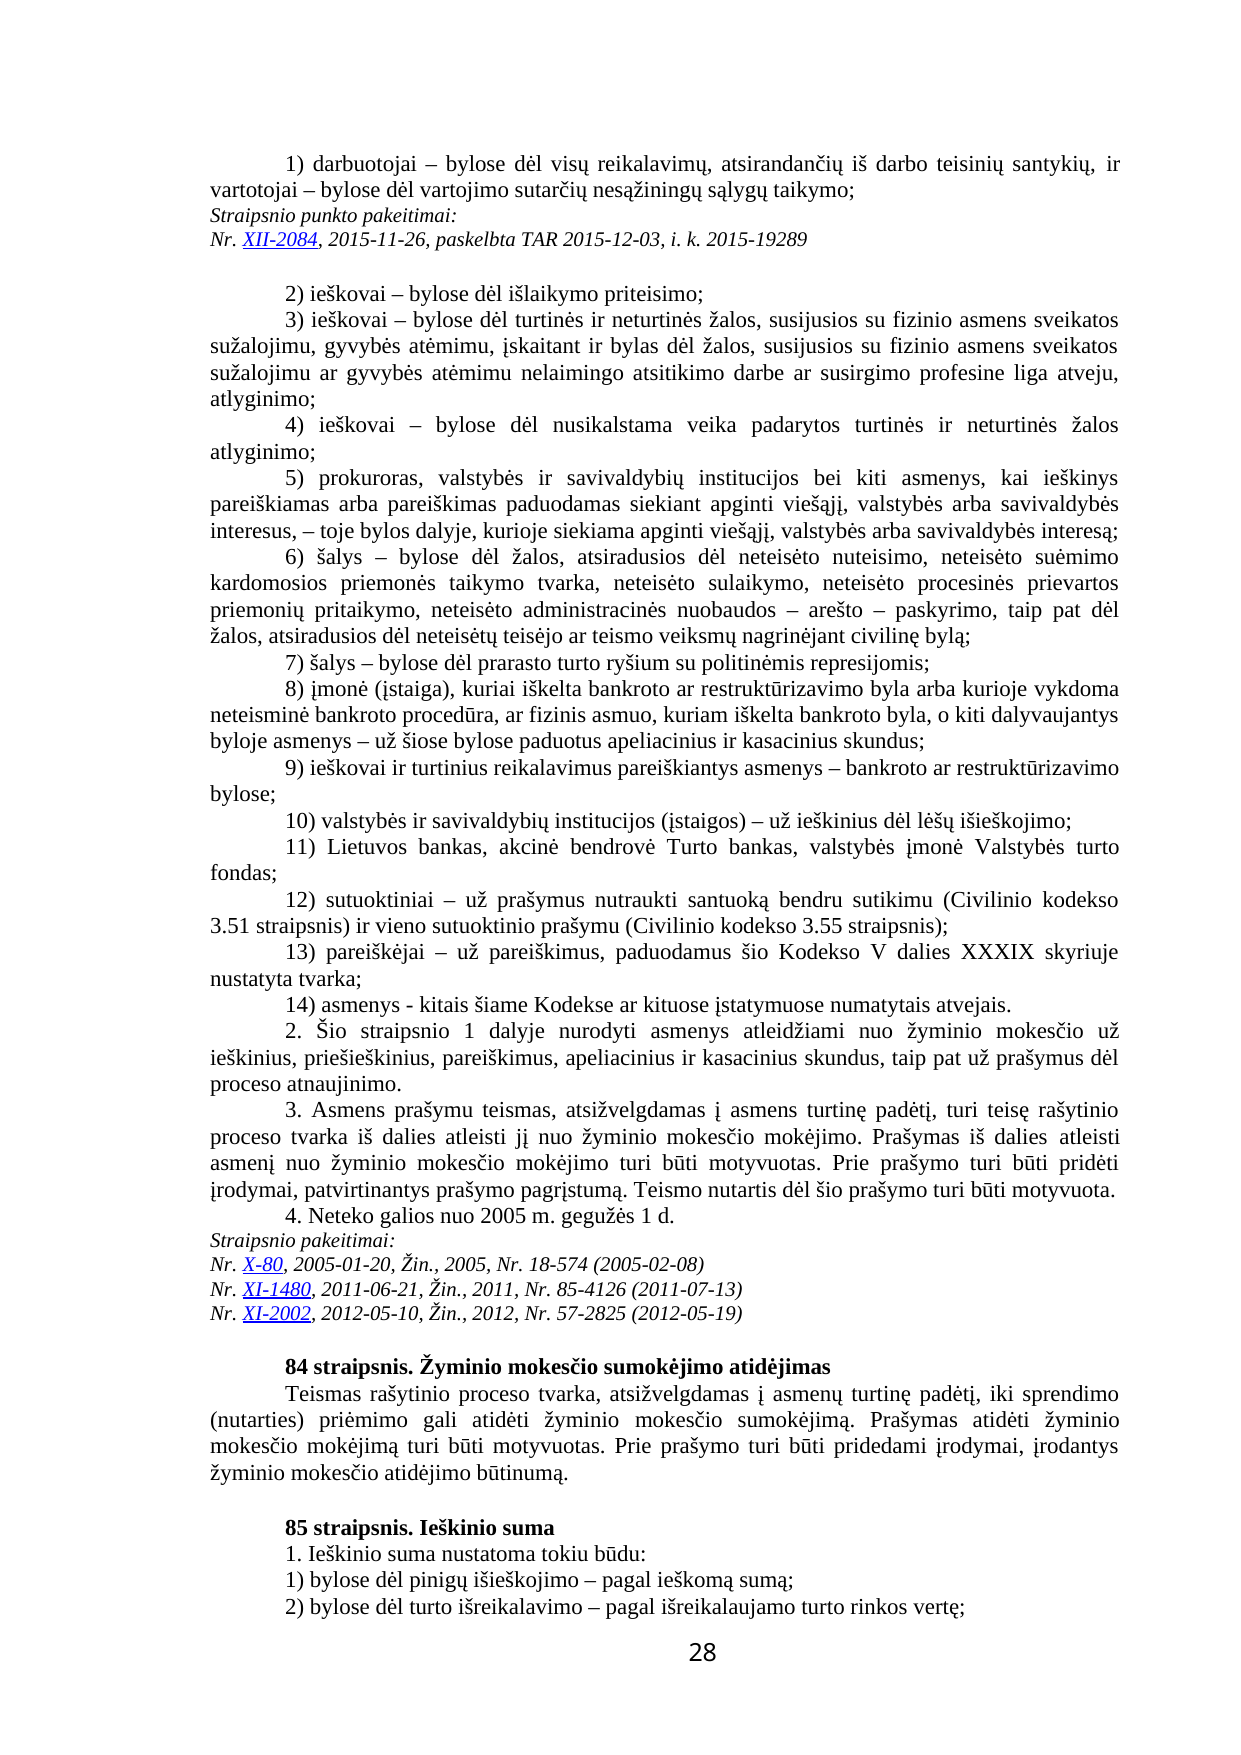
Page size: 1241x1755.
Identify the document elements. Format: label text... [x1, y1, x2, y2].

text 11) Lietuvos bankas, akcinė bendrovė Turto bankas, valstybės įmonė Valstybės turto fondas; [210, 833, 1120, 886]
text 10) valstybės ir savivaldybių institucijos (įstaigos) – už ieškinius dėl lėšų išieškojimo; [210, 807, 1120, 833]
text Nr. XII-2084, 2015-11-26, paskelbta TAR 2015-12-03, i. k. 2015-19289 [210, 227, 1120, 251]
text Nr. XI-1480, 2011-06-21, Žin., 2011, Nr. 85-4126 (2011-07-13) [210, 1276, 1120, 1301]
text Straipsnio punkto pakeitimai: [210, 203, 1120, 227]
text Nr. XI-2002, 2012-05-10, Žin., 2012, Nr. 57-2825 (2012-05-19) [210, 1301, 1120, 1324]
text 12) sutuoktiniai – už prašymus nutraukti santuoką bendru sutikimu (Civilinio kodekso 3.51 straipsnis) ir vieno sutuoktinio prašymu (Civilinio kodekso 3.55 straipsnis); [210, 886, 1120, 938]
text 9) ieškovai ir turtinius reikalavimus pareiškiantys asmenys – bankroto ar restruktūrizavimo bylose; [210, 754, 1120, 807]
text 5) prokuroras, valstybės ir savivaldybių institucijos bei kiti asmenys, kai ieškinys pareiškiamas arba pareiškimas paduodamas siekiant apginti viešąjį, valstybės arba savivaldybės interesus, – toje bylos dalyje, kurioje siekiama apginti viešąjį, valstybės arba savivaldybės interesą; [210, 464, 1120, 543]
text 7) šalys – bylose dėl prarasto turto ryšium su politinėmis represijomis; [210, 648, 1120, 675]
text Straipsnio pakeitimai: [210, 1228, 1120, 1252]
text 13) pareiškėjai – už pareiškimus, paduodamus šio Kodekso V dalies XXXIX skyriuje nustatyta tvarka; [210, 938, 1120, 991]
text Nr. X-80, 2005-01-20, Žin., 2005, Nr. 18-574 (2005-02-08) [210, 1252, 1120, 1276]
text 1) darbuotojai – bylose dėl visų reikalavimų, atsirandančių iš darbo teisinių santykių, ir vartotojai – bylose dėl vartojimo sutarčių nesąžiningų sąlygų taikymo; [210, 150, 1120, 203]
text 3) ieškovai – bylose dėl turtinės ir neturtinės žalos, susijusios su fizinio asmens sveikatos sužalojimu, gyvybės atėmimu, įskaitant ir bylas dėl žalos, susijusios su fizinio asmens sveikatos sužalojimu ar gyvybės atėmimu nelaimingo atsitikimo darbe ar susirgimo profesine liga atveju, atlyginimo; [210, 306, 1120, 411]
text 2) bylose dėl turto išreikalavimo – pagal išreikalaujamo turto rinkos vertę; [210, 1593, 1120, 1619]
text 6) šalys – bylose dėl žalos, atsiradusios dėl neteisėto nuteisimo, neteisėto suėmimo kardomosios priemonės taikymo tvarka, neteisėto sulaikymo, neteisėto procesinės prievartos priemonių pritaikymo, neteisėto administracinės nuobaudos – arešto – paskyrimo, taip pat dėl žalos, atsiradusios dėl neteisėtų teisėjo ar teismo veiksmų nagrinėjant civilinę bylą; [210, 543, 1120, 648]
text Teismas rašytinio proceso tvarka, atsižvelgdamas į asmenų turtinę padėtį, iki sprendimo (nutarties) priėmimo gali atidėti žyminio mokesčio sumokėjimą. Prašymas atidėti žyminio mokesčio mokėjimą turi būti motyvuotas. Prie prašymo turi būti pridedami įrodymai, įrodantys žyminio mokesčio atidėjimo būtinumą. [210, 1380, 1120, 1485]
text 2. Šio straipsnio 1 dalyje nurodyti asmenys atleidžiami nuo žyminio mokesčio už ieškinius, priešieškinius, pareiškimus, apeliacinius ir kasacinius skundus, taip pat už prašymus dėl proceso atnaujinimo. [210, 1017, 1120, 1097]
text 85 straipsnis. Ieškinio suma [210, 1514, 1120, 1540]
text 84 straipsnis. Žyminio mokesčio sumokėjimo atidėjimas [210, 1353, 1120, 1380]
text 14) asmenys - kitais šiame Kodekse ar kituose įstatymuose numatytais atvejais. [210, 991, 1120, 1017]
text 8) įmonė (įstaiga), kuriai iškelta bankroto ar restruktūrizavimo byla arba kurioje vykdoma neteisminė bankroto procedūra, ar fizinis asmuo, kuriam iškelta bankroto byla, o kiti dalyvaujantys byloje asmenys – už šiose bylose paduotus apeliacinius ir kasacinius skundus; [210, 675, 1120, 754]
text 2) ieškovai – bylose dėl išlaikymo priteisimo; [210, 279, 1120, 306]
text 1. Ieškinio suma nustatoma tokiu būdu: [210, 1540, 1120, 1567]
text 3. Asmens prašymu teismas, atsižvelgdamas į asmens turtinę padėtį, turi teisę rašytinio proceso tvarka iš dalies atleisti jį nuo žyminio mokesčio mokėjimo. Prašymas iš dalies atleisti asmenį nuo žyminio mokesčio mokėjimo turi būti motyvuotas. Prie prašymo turi būti pridėti įrodymai, patvirtinantys prašymo pagrįstumą. Teismo nutartis dėl šio prašymo turi būti motyvuota. [210, 1097, 1120, 1202]
text 4. Neteko galios nuo 2005 m. gegužės 1 d. [210, 1202, 1120, 1228]
text 4) ieškovai – bylose dėl nusikalstama veika padarytos turtinės ir neturtinės žalos atlyginimo; [210, 411, 1120, 464]
text 1) bylose dėl pinigų išieškojimo – pagal ieškomą sumą; [210, 1567, 1120, 1593]
